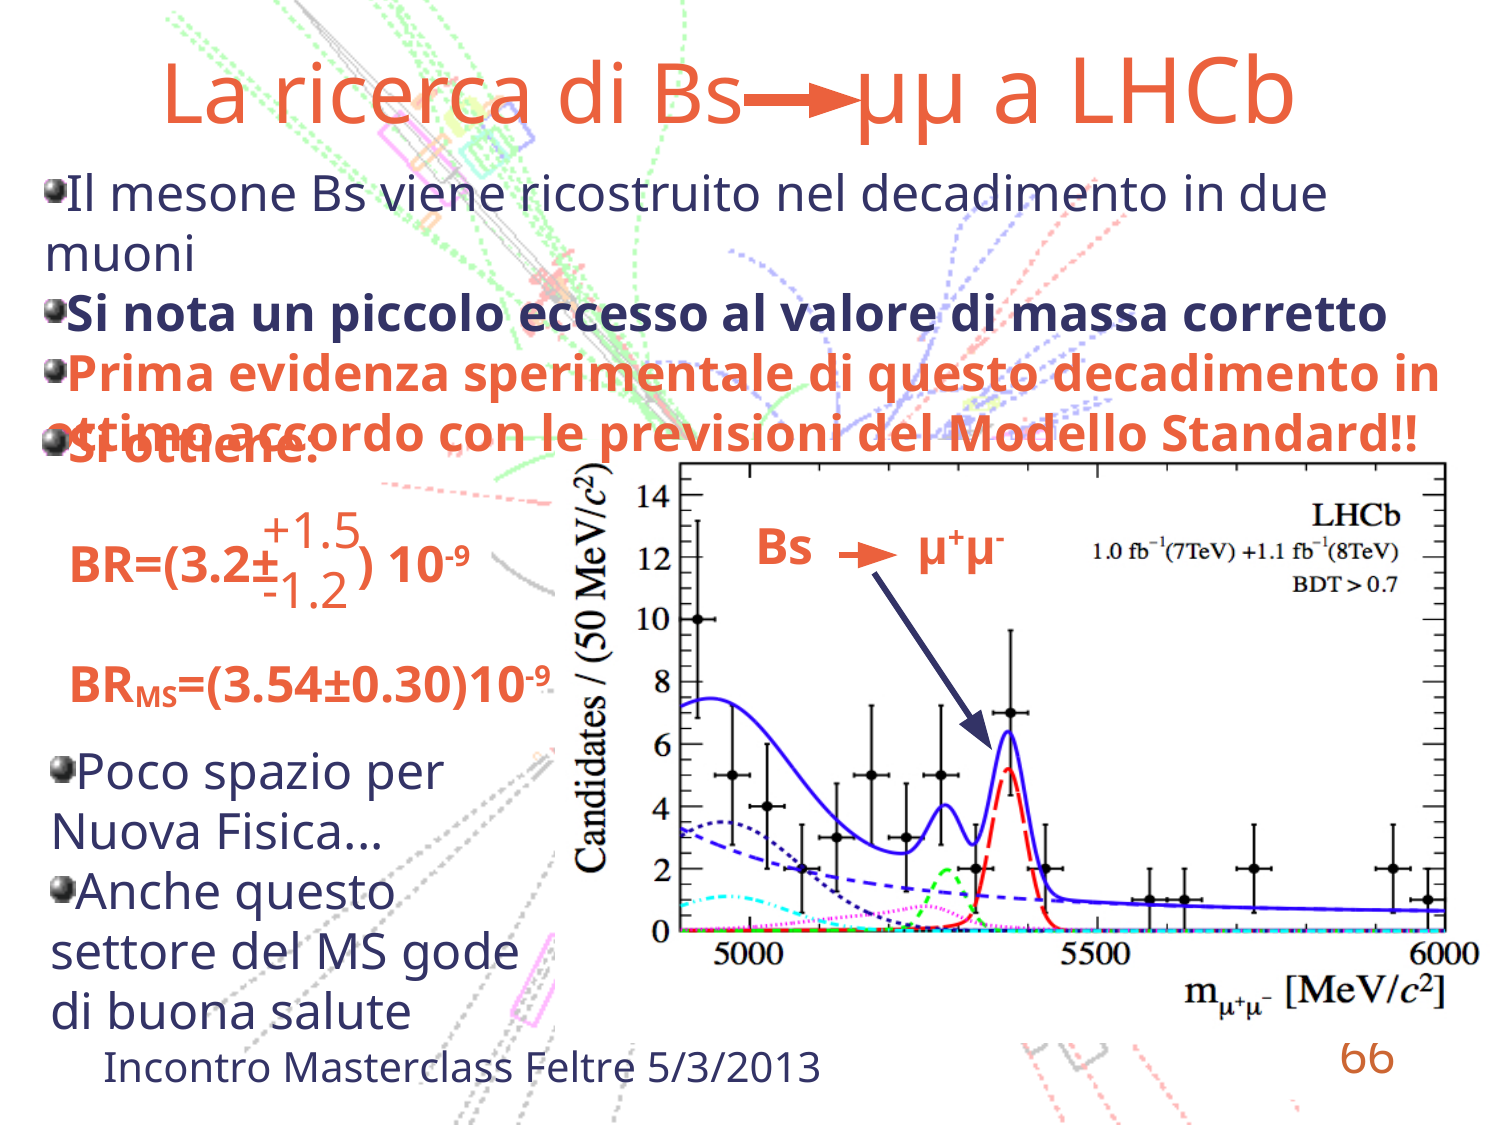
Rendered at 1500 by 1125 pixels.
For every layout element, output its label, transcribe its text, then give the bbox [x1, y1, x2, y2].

title La ricerca di Bs μμ a LHCb [9, 1, 1493, 175]
text_box +1.5 -1.2 [248, 491, 573, 626]
picture [0, 0, 1500, 1125]
text_box Bs μ+μ- [727, 506, 1148, 582]
text_box Poco spazio per Nuova Fisica... Anche questo settore del MS gode di buona salute [35, 732, 567, 1048]
text_box Il mesone Bs viene ricostruito nel decadimento in due muoni Si nota un piccolo eccesso al valore di massa corretto Prima evidenza sperimentale di questo decadimento in ottimo accordo con le previsioni del Modello Standard!! [29, 153, 1477, 414]
text_box Si ottiene: BR=(3.2± ) 10-9 BRMS=(3.54±0.30)10-9 [27, 165, 621, 737]
